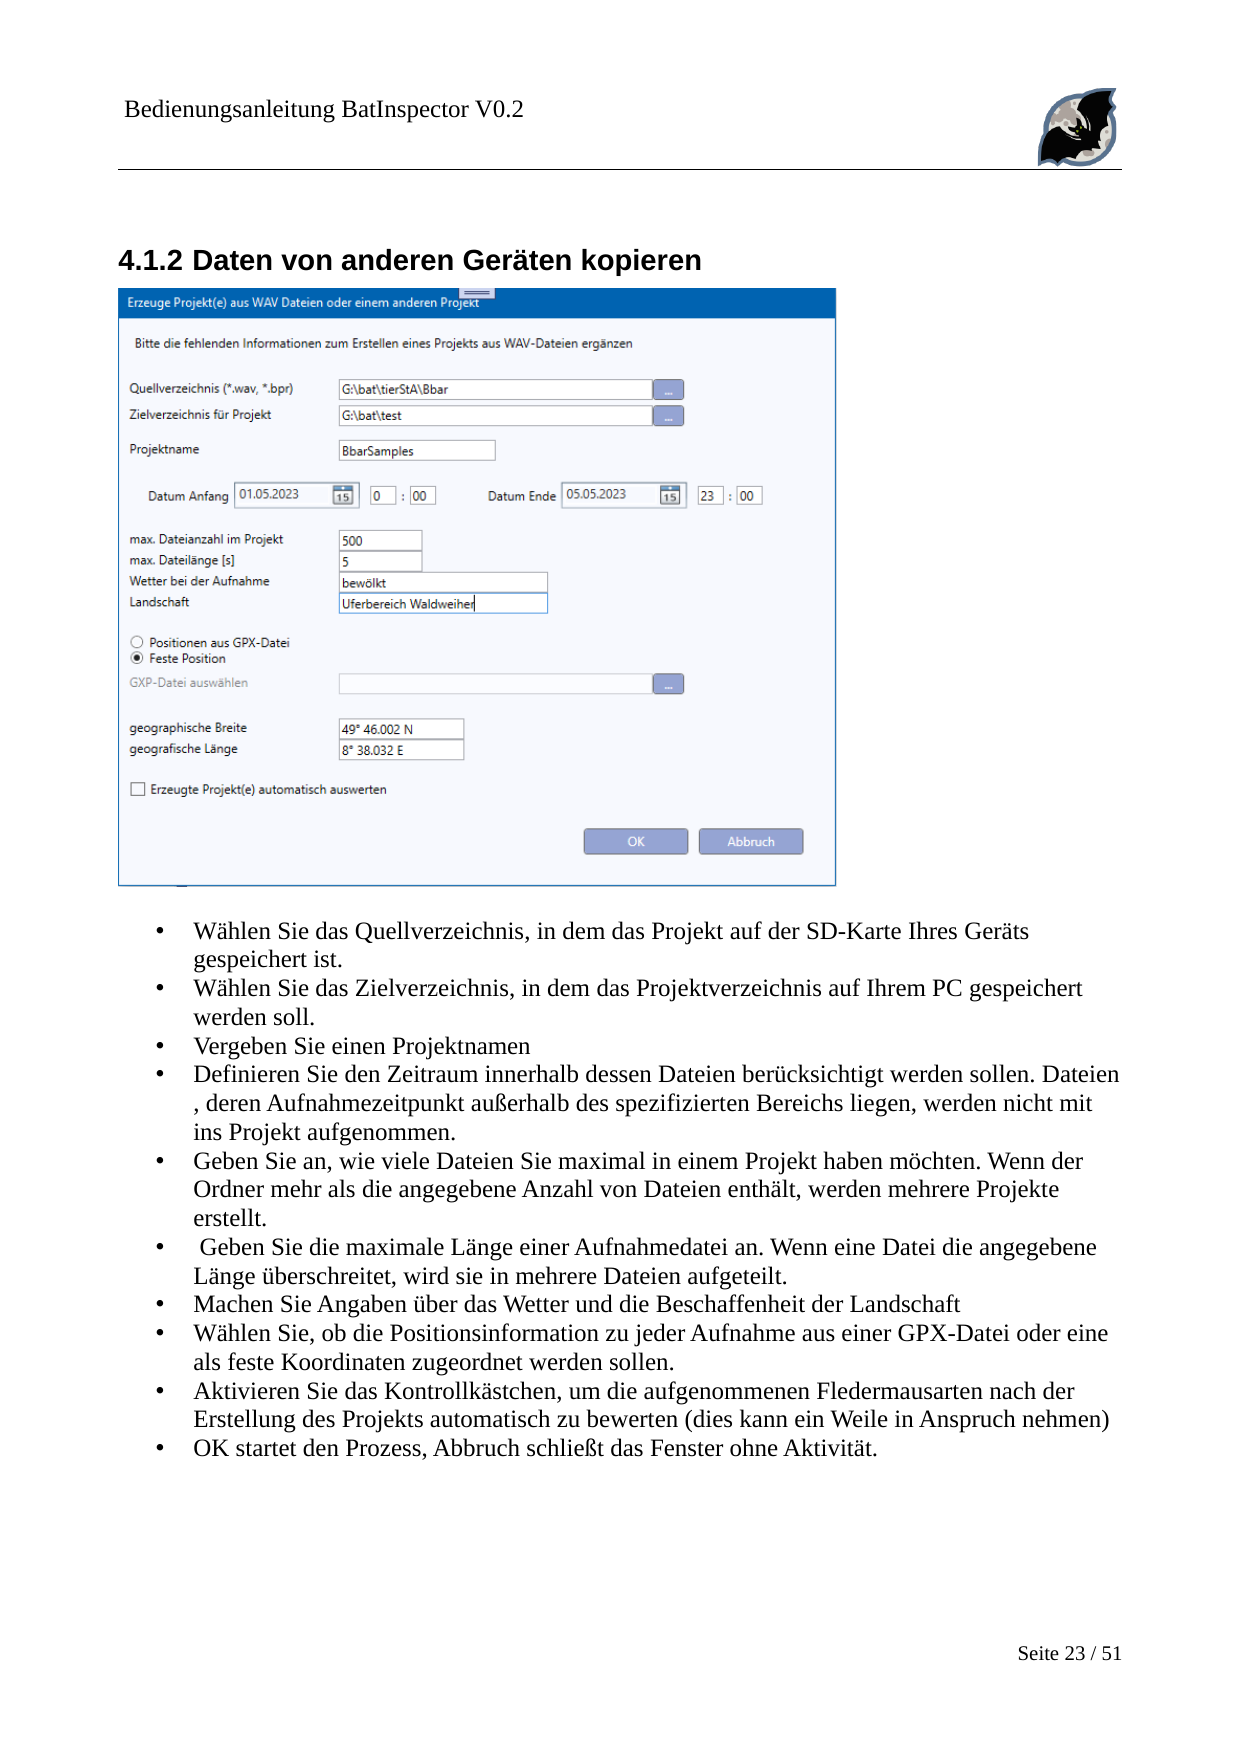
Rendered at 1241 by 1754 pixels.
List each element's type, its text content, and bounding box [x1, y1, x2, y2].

list Machen Sie Angaben über das Wetter und die Beschaffenheit der Landschaft [156, 1289, 1122, 1318]
picture [118, 288, 837, 887]
list OK startet den Prozess, Abbruch schließt das Fenster ohne Aktivität. [156, 1433, 1122, 1462]
list Geben Sie an, wie viele Dateien Sie maximal in einem Projekt haben möchten. Wenn der Ordner mehr als die angegebene Anzahl von Dateien enthält, werden mehrere Projekte erstellt. [156, 1146, 1122, 1232]
list Wählen Sie das Zielverzeichnis, in dem das Projektverzeichnis auf Ihrem PC gespeichert werden soll. [156, 973, 1122, 1031]
subtitle Daten von anderen Geräten kopieren [118, 243, 1122, 276]
picture [1037, 88, 1117, 167]
list Geben Sie die maximale Länge einer Aufnahmedatei an. Wenn eine Datei die angegebene Länge überschreitet, wird sie in mehrere Dateien aufgeteilt. [156, 1232, 1122, 1289]
list Vergeben Sie einen Projektnamen [156, 1031, 1122, 1059]
list Aktivieren Sie das Kontrollkästchen, um die aufgenommenen Fledermausarten nach der Erstellung des Projekts automatisch zu bewerten (dies kann ein Weile in Anspruch nehmen) [156, 1376, 1122, 1433]
list Definieren Sie den Zeitraum innerhalb dessen Dateien berücksichtigt werden sollen. Dateien , deren Aufnahmezeitpunkt außerhalb des spezifizierten Bereichs liegen, werden nicht mit ins Projekt aufgenommen. [156, 1059, 1122, 1146]
list Wählen Sie, ob die Positionsinformation zu jeder Aufnahme aus einer GPX-Datei oder eine als feste Koordinaten zugeordnet werden sollen. [156, 1318, 1122, 1376]
list Wählen Sie das Quellverzeichnis, in dem das Projekt auf der SD-Karte Ihres Geräts gespeichert ist. [156, 916, 1122, 973]
